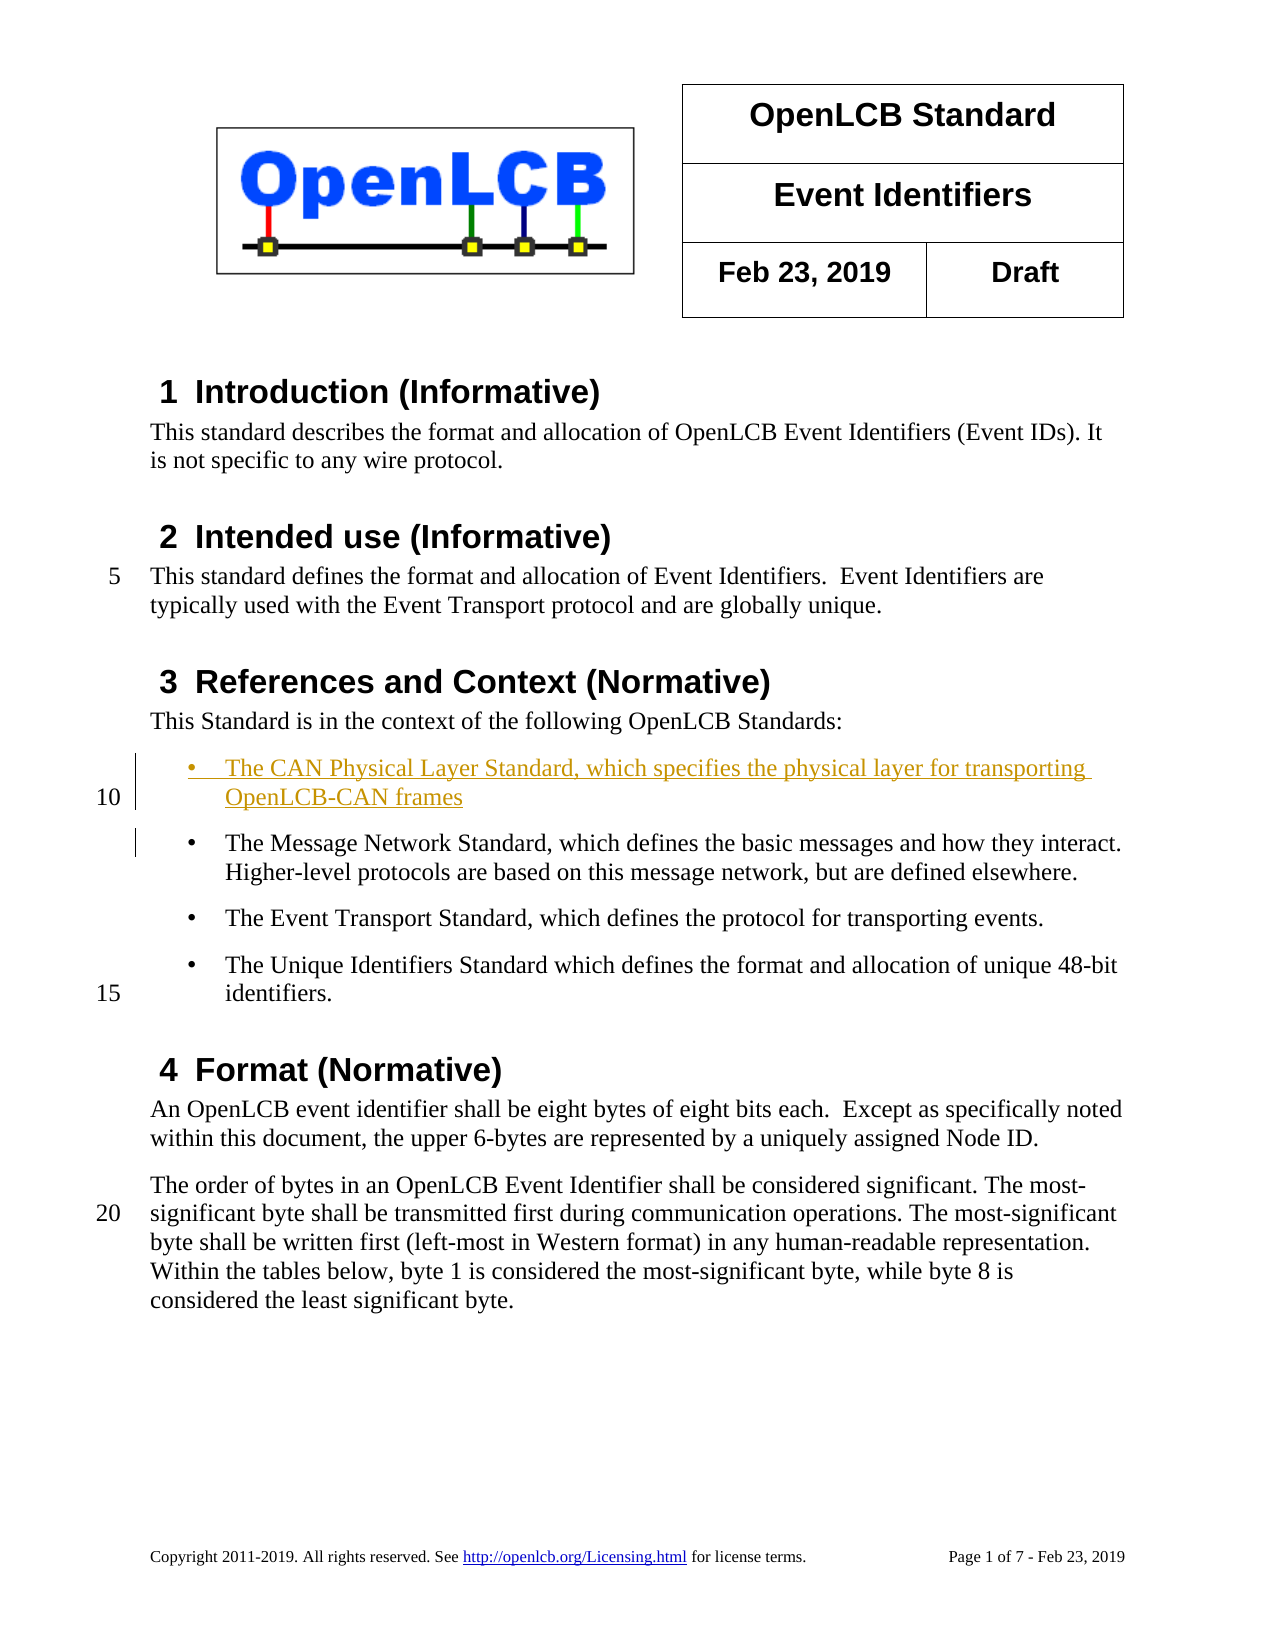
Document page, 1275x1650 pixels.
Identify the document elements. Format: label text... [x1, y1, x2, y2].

text This standard describes the format and allocation of OpenLCB Event Identifiers (Event IDs). It is not specific to any wire protocol. [150, 417, 1125, 474]
list The Message Network Standard, which defines the basic messages and how they interact. Higher-level protocols are based on this message network, but are defined elsewhere. [187, 828, 1125, 886]
text This standard defines the format and allocation of Event Identifiers. Event Identifiers are typically used with the Event Transport protocol and are globally unique. [150, 561, 1125, 619]
list The Unique Identifiers Standard which defines the format and allocation of unique 48-bit identifiers. [187, 950, 1125, 1007]
list The CAN Physical Layer Standard, which specifies the physical layer for transporting OpenLCB-CAN frames [187, 753, 1125, 810]
text The order of bytes in an OpenLCB Event Identifier shall be considered significant. The most-significant byte shall be transmitted first during communication operations. The most-significant byte shall be written first (left-most in Western format) in any human-readable representation. Within the tables below, byte 1 is considered the most-significant byte, while byte 8 is considered the least significant byte. [150, 1170, 1125, 1313]
subtitle Format (Normative) [150, 1050, 1125, 1088]
list The Event Transport Standard, which defines the protocol for transporting events. [187, 903, 1125, 932]
subtitle References and Context (Normative) [150, 662, 1125, 700]
subtitle Intended use (Informative) [150, 517, 1125, 555]
text This Standard is in the context of the following OpenLCB Standards: [150, 706, 1125, 735]
subtitle Introduction (Informative) [150, 372, 1125, 410]
picture [215, 126, 636, 276]
text An OpenLCB event identifier shall be eight bytes of eight bits each. Except as specifically noted within this document, the upper 6-bytes are represented by a uniquely assigned Node ID. [150, 1094, 1125, 1152]
